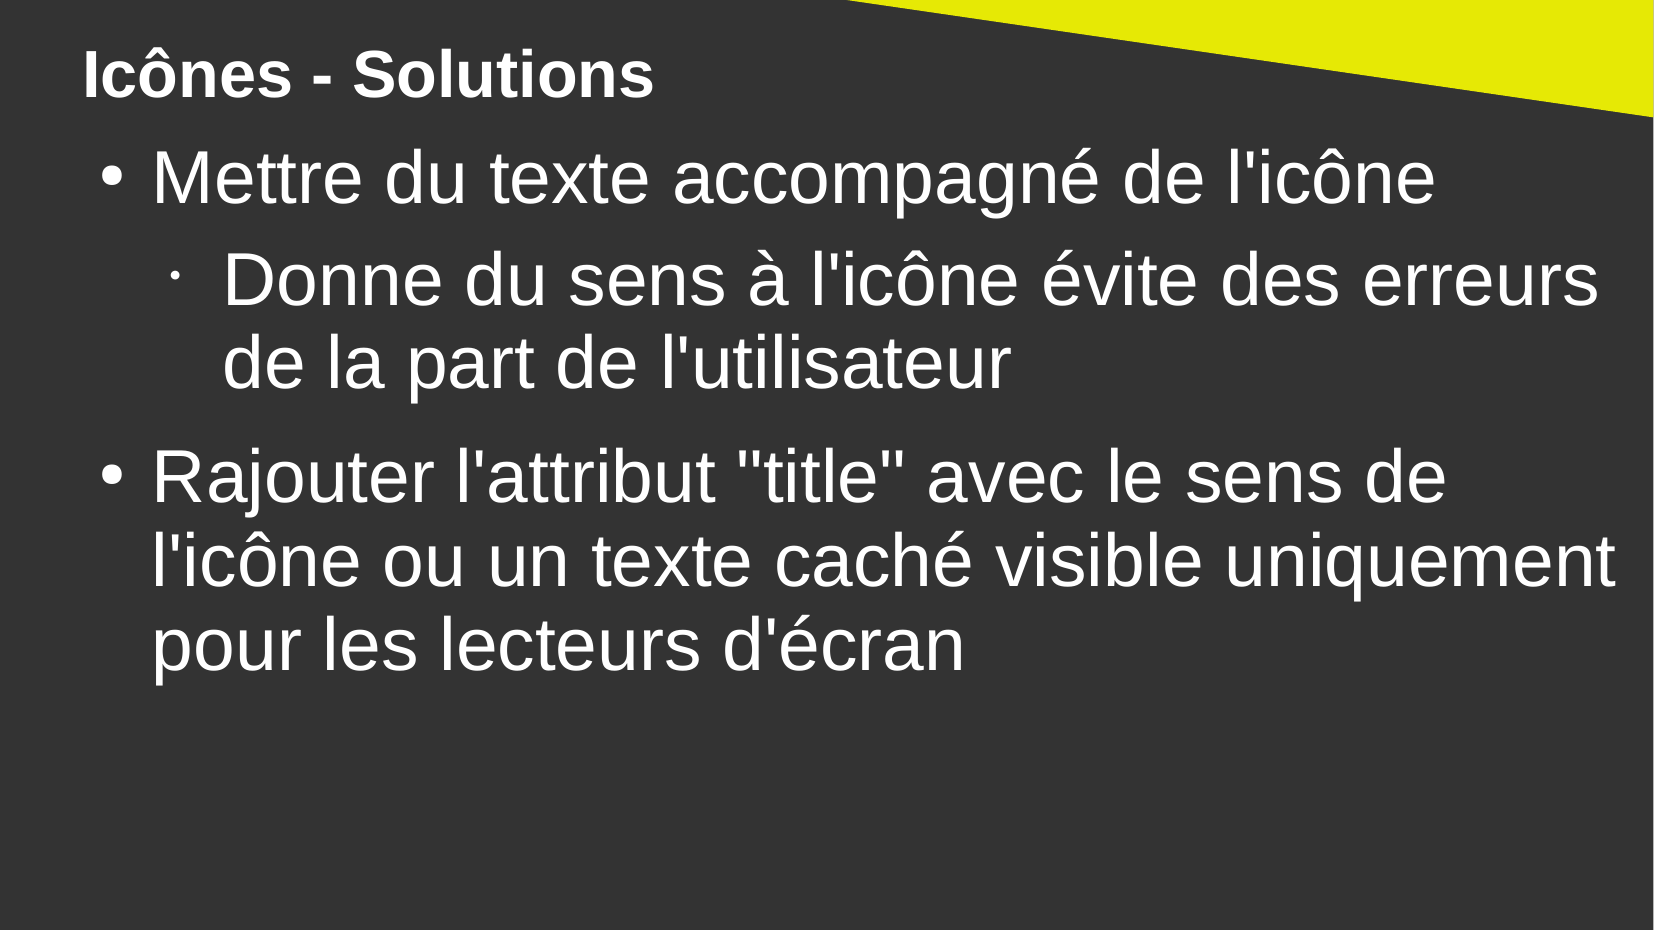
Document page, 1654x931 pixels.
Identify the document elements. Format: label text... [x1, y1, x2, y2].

title Icônes - Solutions [82, 37, 1571, 114]
list Mettre du texte accompagné de l'icône Donne du sens à l'icône évite des erreurs de la part de l'utilisateur Rajouter l'attribut "title" avec le sens de l'icône ou un texte caché visible uniquement pour les lecteurs d'écran [80, 135, 1620, 709]
text_box [846, 0, 1654, 118]
